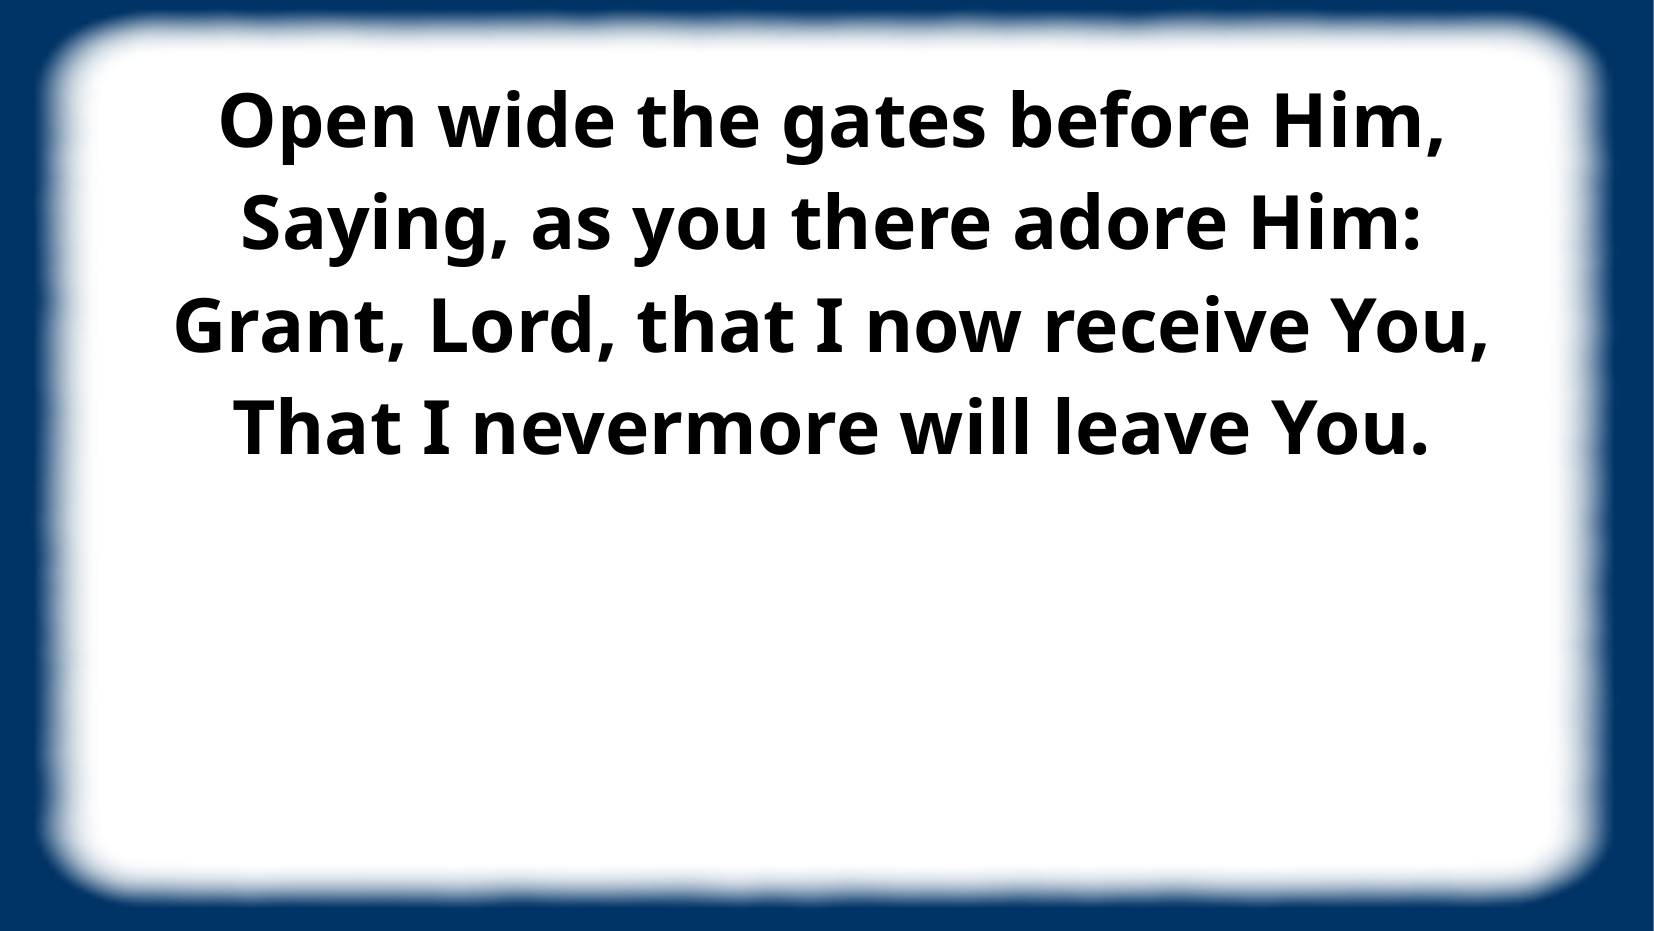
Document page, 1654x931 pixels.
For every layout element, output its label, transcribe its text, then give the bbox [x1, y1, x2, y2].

text_box Open wide the gates before Him, Saying, as you there adore Him: Grant, Lord, that I now receive You, That I nevermore will leave You. [105, 60, 1561, 475]
picture [0, 0, 1654, 931]
